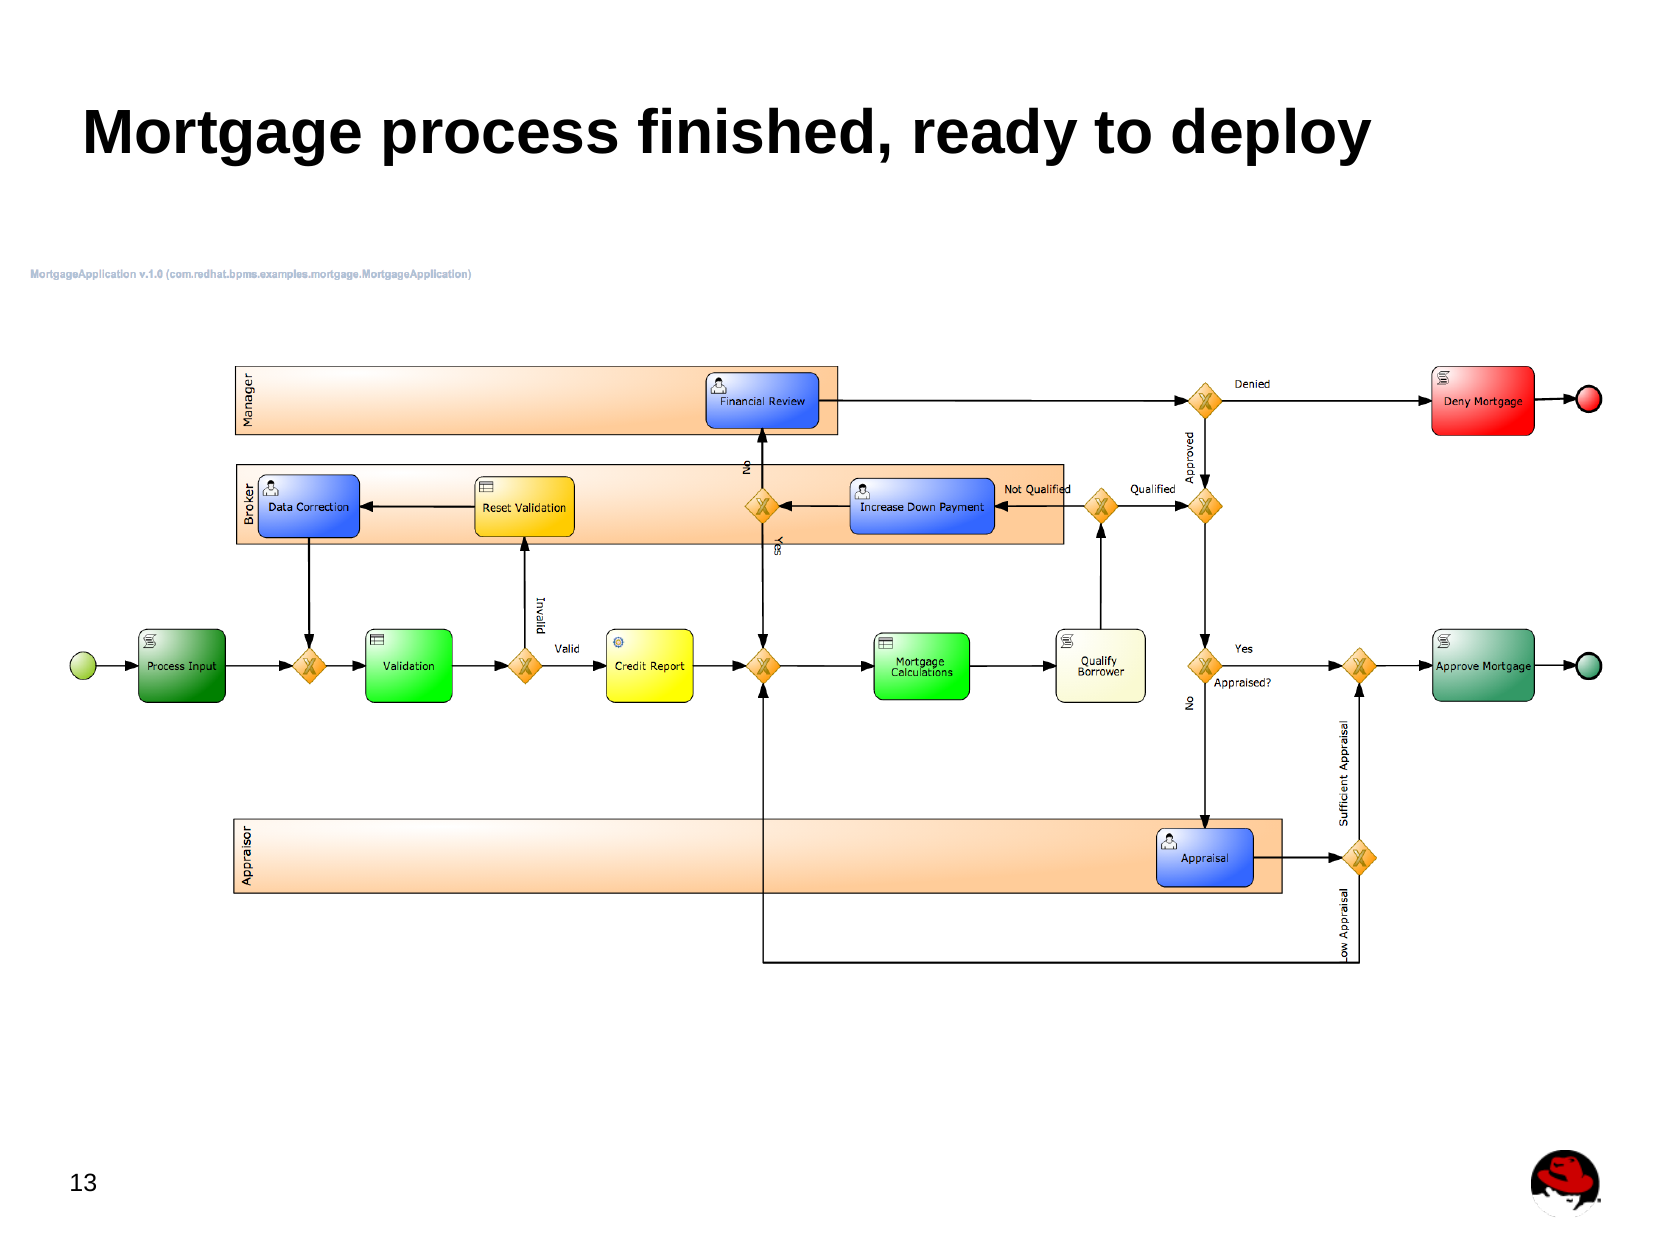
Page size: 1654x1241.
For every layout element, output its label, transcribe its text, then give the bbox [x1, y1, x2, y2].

picture [25, 262, 1625, 982]
title Mortgage process finished, ready to deploy [82, 49, 1571, 215]
picture [1531, 1150, 1601, 1218]
